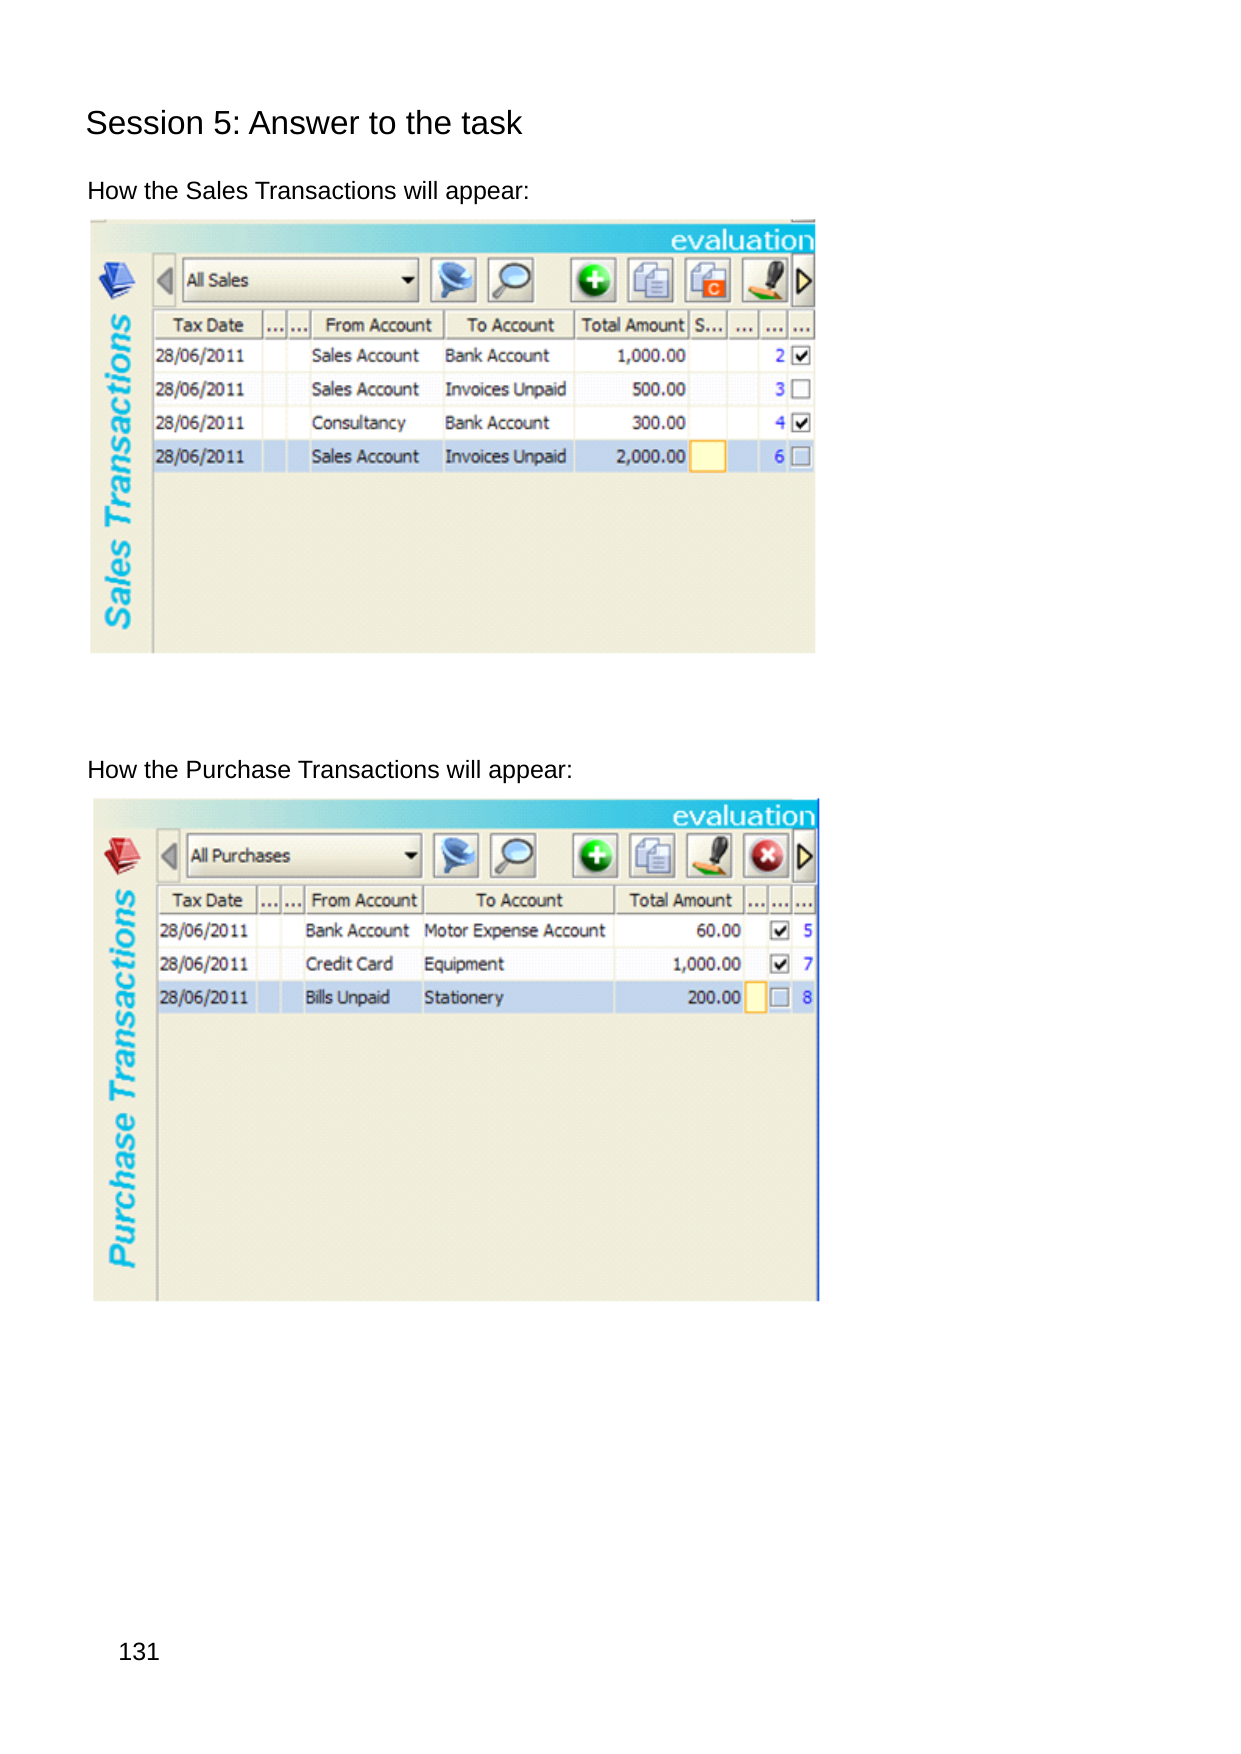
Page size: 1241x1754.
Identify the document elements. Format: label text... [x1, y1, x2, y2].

text Session 5: Answer to the task [85, 103, 1152, 142]
text How the Purchase Transactions will appear: [87, 755, 1152, 784]
text How the Sales Transactions will appear: [87, 176, 1152, 204]
picture [89, 218, 817, 655]
picture [92, 798, 820, 1303]
